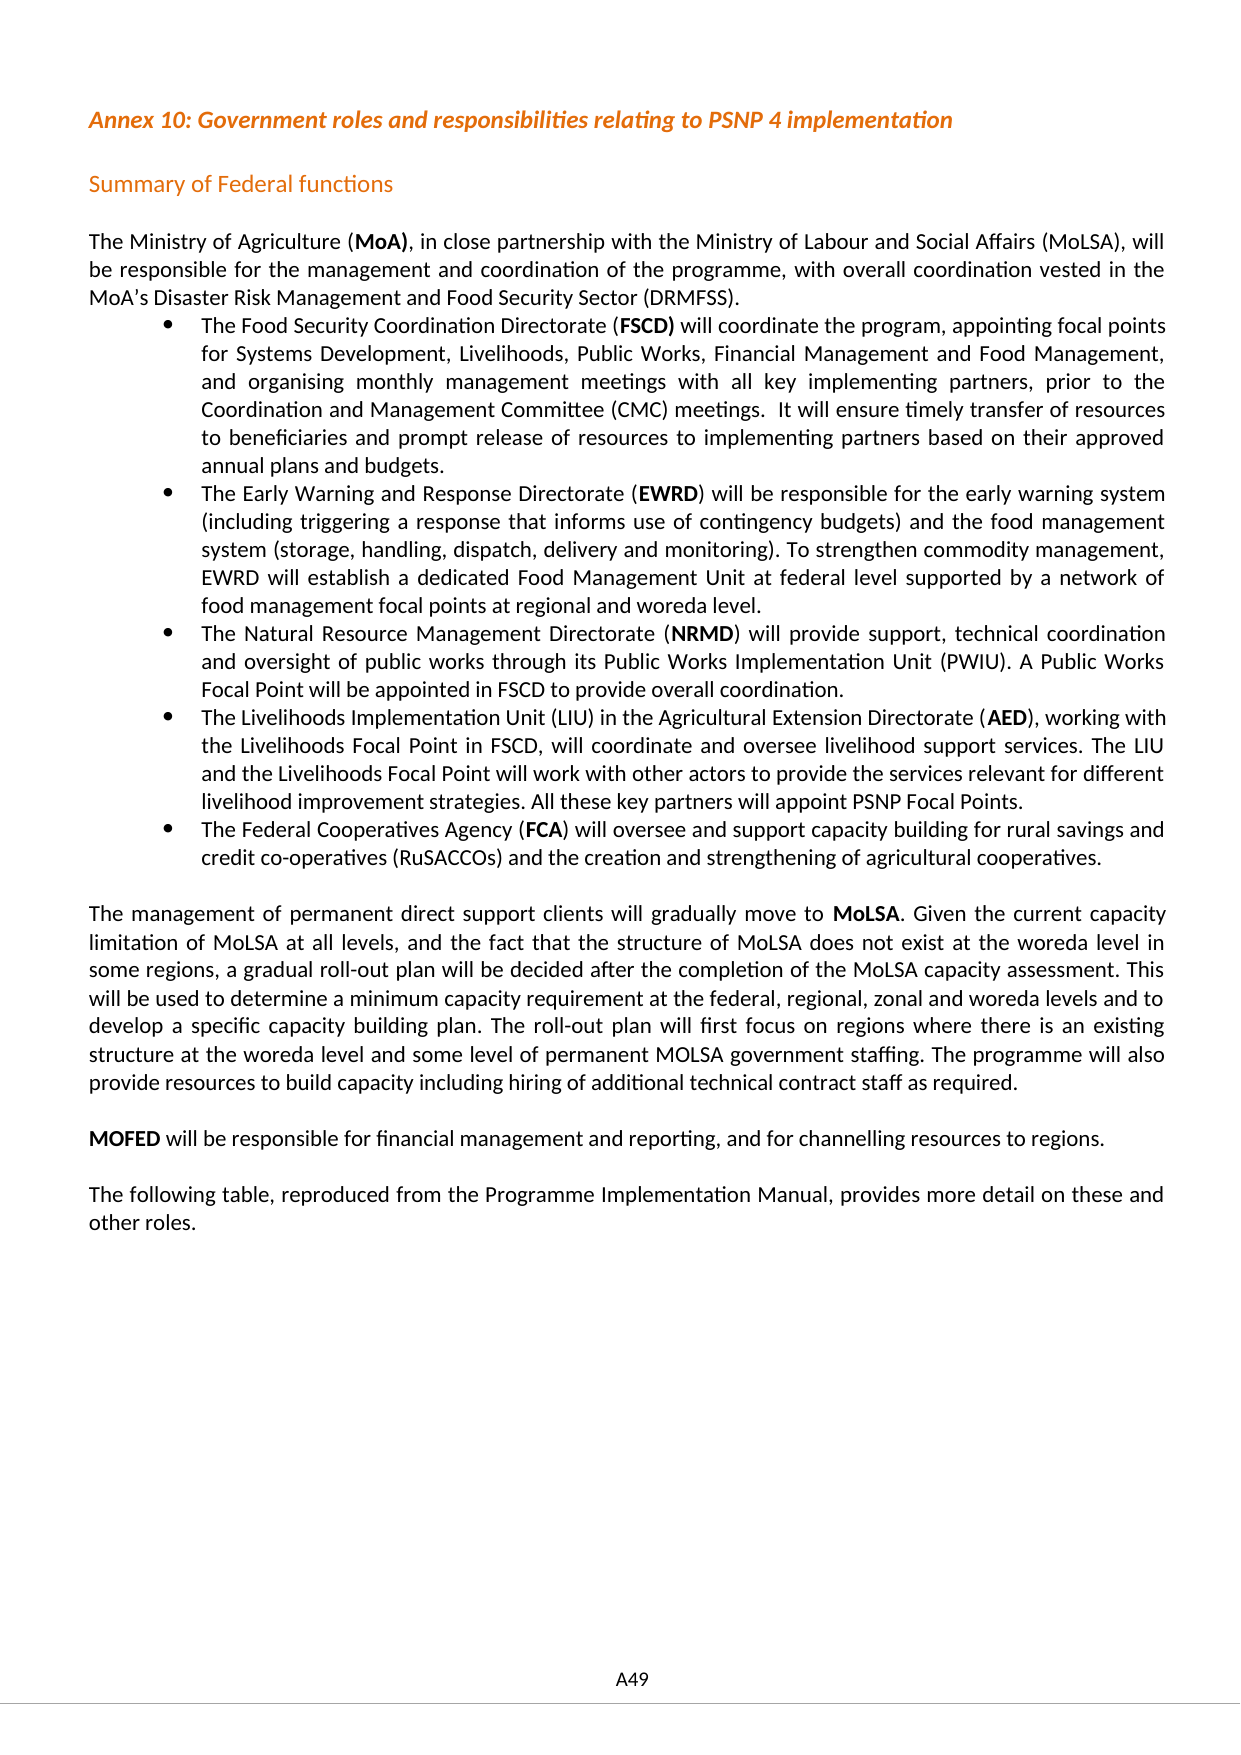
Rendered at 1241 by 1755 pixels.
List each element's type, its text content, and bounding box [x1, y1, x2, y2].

subtitle Annex 10: Government roles and responsibilities relating to PSNP 4 implementation [89, 104, 1167, 134]
list The Food Security Coordination Directorate (FSCD) will coordinate the program, appointing focal points for Systems Development, Livelihoods, Public Works, Financial Management and Food Management, and organising monthly management meetings with all key implementing partners, prior to the Coordination and Management Committee (CMC) meetings. It will ensure timely transfer of resources to beneficiaries and prompt release of resources to implementing partners based on their approved annual plans and budgets. [164, 311, 1167, 479]
text The Ministry of Agriculture (MoA), in close partnership with the Ministry of Labour and Social Affairs (MoLSA), will be responsible for the management and coordination of the programme, with overall coordination vested in the MoA’s Disaster Risk Management and Food Security Sector (DRMFSS). [89, 227, 1167, 311]
text The management of permanent direct support clients will gradually move to MoLSA. Given the current capacity limitation of MoLSA at all levels, and the fact that the structure of MoLSA does not exist at the woreda level in some regions, a gradual roll-out plan will be decided after the completion of the MoLSA capacity assessment. This will be used to determine a minimum capacity requirement at the federal, regional, zonal and woreda levels and to develop a specific capacity building plan. The roll-out plan will first focus on regions where there is an existing structure at the woreda level and some level of permanent MOLSA government staffing. The programme will also provide resources to build capacity including hiring of additional technical contract staff as required. [89, 899, 1167, 1096]
list The Natural Resource Management Directorate (NRMD) will provide support, technical coordination and oversight of public works through its Public Works Implementation Unit (PWIU). A Public Works Focal Point will be appointed in FSCD to provide overall coordination. [164, 619, 1167, 703]
text The following table, reproduced from the Programme Implementation Manual, provides more detail on these and other roles. [89, 1180, 1167, 1236]
text MOFED will be responsible for financial management and reporting, and for channelling resources to regions. [59, 1124, 1167, 1152]
list The Early Warning and Response Directorate (EWRD) will be responsible for the early warning system (including triggering a response that informs use of contingency budgets) and the food management system (storage, handling, dispatch, delivery and monitoring). To strengthen commodity management, EWRD will establish a dedicated Food Management Unit at federal level supported by a network of food management focal points at regional and woreda level. [164, 479, 1167, 619]
subtitle Summary of Federal functions [89, 168, 1167, 199]
list The Federal Cooperatives Agency (FCA) will oversee and support capacity building for rural savings and credit co-operatives (RuSACCOs) and the creation and strengthening of agricultural cooperatives. [164, 816, 1167, 872]
list The Livelihoods Implementation Unit (LIU) in the Agricultural Extension Directorate (AED), working with the Livelihoods Focal Point in FSCD, will coordinate and oversee livelihood support services. The LIU and the Livelihoods Focal Point will work with other actors to provide the services relevant for different livelihood improvement strategies. All these key partners will appoint PSNP Focal Points. [164, 703, 1167, 816]
